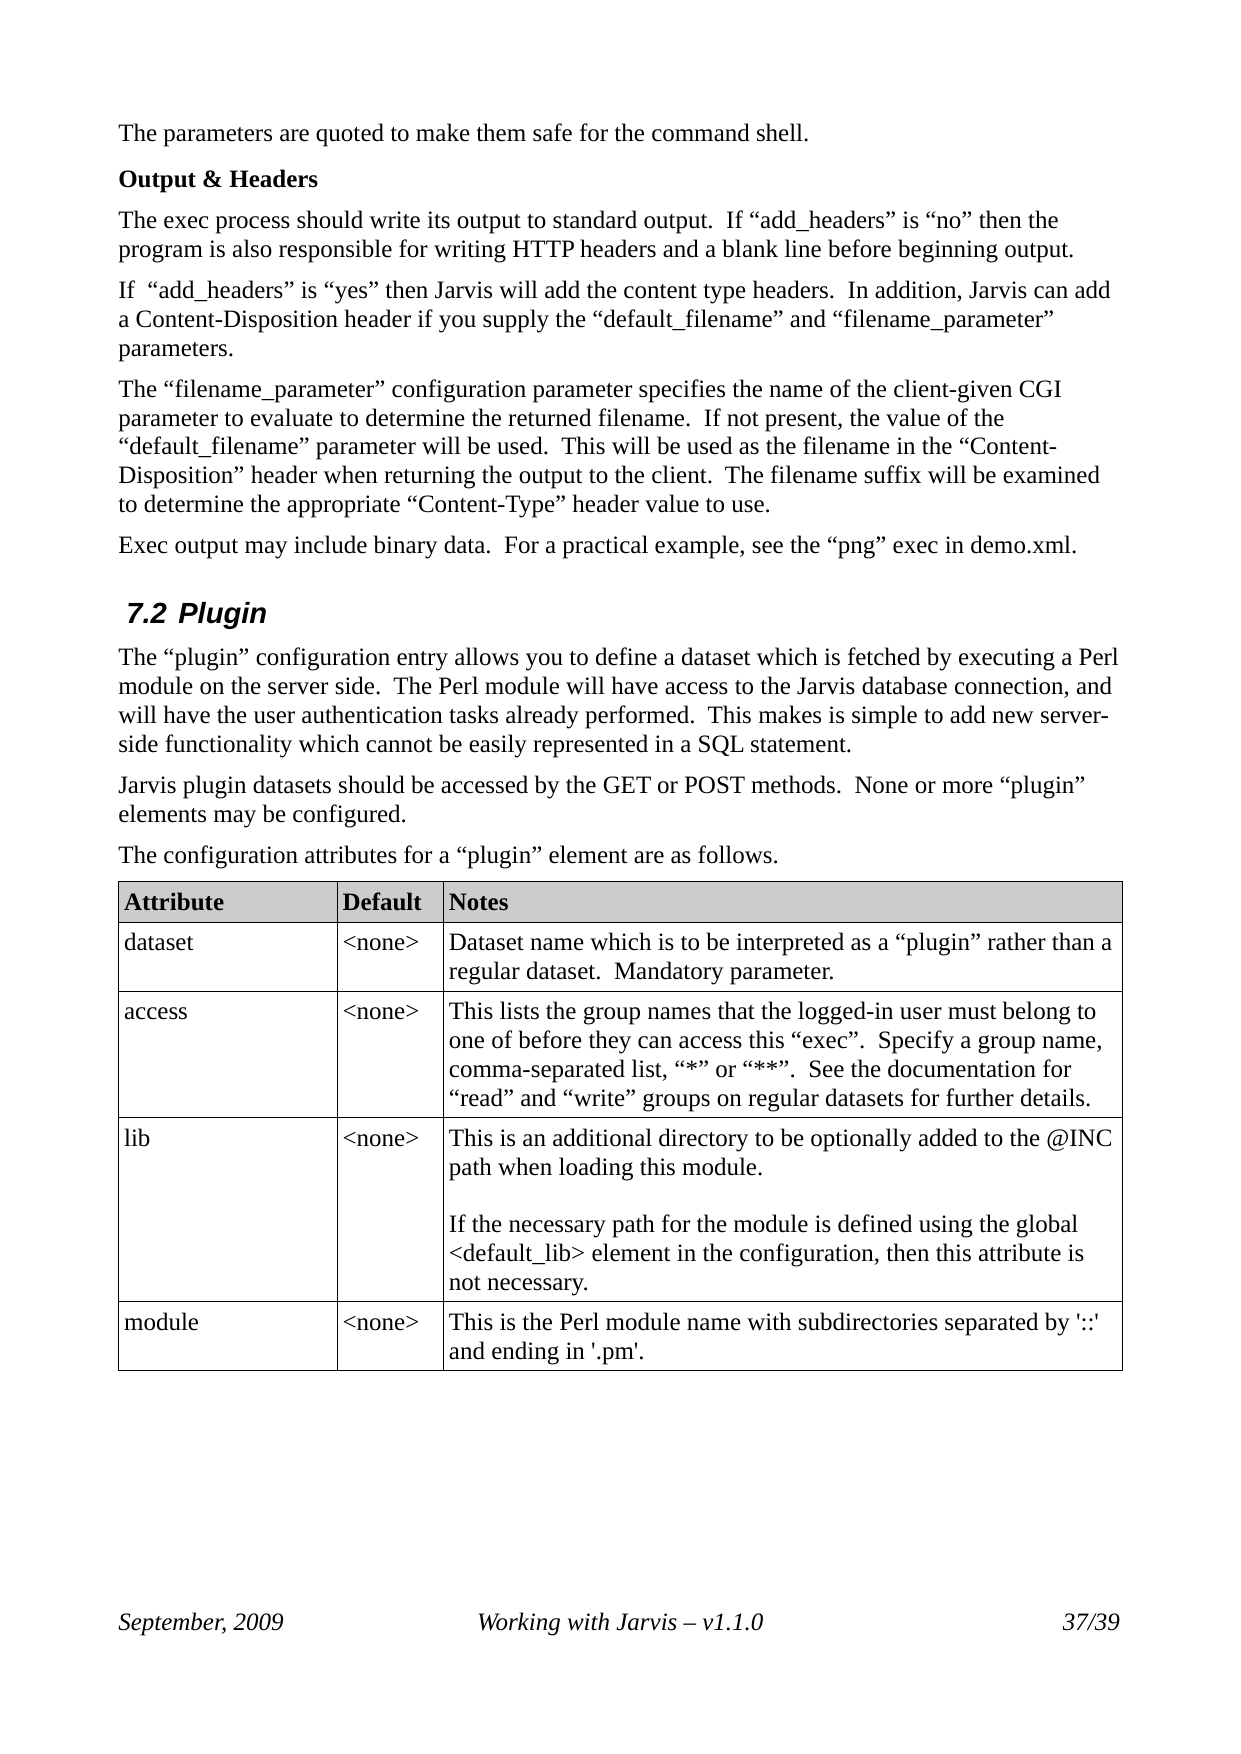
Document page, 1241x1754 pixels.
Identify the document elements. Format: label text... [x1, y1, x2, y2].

table_cell This lists the group names that the logged-in user must belong to one of before they can access this “exec”. Specify a group name, comma-separated list, “*” or “**”. See the documentation for “read” and “write” groups on regular datasets for further details. [444, 992, 1122, 1117]
table_cell access [119, 992, 337, 1117]
text The configuration attributes for a “plugin” element are as follows. [118, 840, 1122, 869]
table_header Default [338, 882, 443, 922]
text The parameters are quoted to make them safe for the command shell. [118, 118, 1122, 147]
table_cell <none> [338, 1118, 443, 1301]
table_header Notes [444, 882, 1122, 922]
table_cell <none> [338, 992, 443, 1117]
table_header Attribute [119, 882, 337, 922]
table_cell This is the Perl module name with subdirectories separated by '::' and ending in '.pm'. [444, 1302, 1122, 1370]
table_cell <none> [338, 1302, 443, 1370]
subtitle Output & Headers [118, 164, 1122, 193]
table_cell Dataset name which is to be interpreted as a “plugin” rather than a regular dataset. Mandatory parameter. [444, 923, 1122, 991]
table_cell This is an additional directory to be optionally added to the @INC path when loading this module. If the necessary path for the module is defined using the global <default_lib> element in the configuration, then this attribute is not necessary. [444, 1118, 1122, 1301]
text The exec process should write its output to standard output. If “add_headers” is “no” then the program is also responsible for writing HTTP headers and a blank line before beginning output. [118, 205, 1122, 263]
table_cell dataset [119, 923, 337, 991]
text The “filename_parameter” configuration parameter specifies the name of the client-given CGI parameter to evaluate to determine the returned filename. If not present, the value of the “default_filename” parameter will be used. This will be used as the filename in the “Content-Disposition” header when returning the output to the client. The filename suffix will be examined to determine the appropriate “Content-Type” header value to use. [118, 374, 1122, 518]
text Jarvis plugin datasets should be accessed by the GET or POST methods. None or more “plugin” elements may be configured. [118, 770, 1122, 827]
subtitle Plugin [118, 596, 1122, 630]
table_cell <none> [338, 923, 443, 991]
text Exec output may include binary data. For a practical example, see the “png” exec in demo.xml. [118, 530, 1122, 559]
table_cell lib [119, 1118, 337, 1301]
table_cell module [119, 1302, 337, 1370]
text The “plugin” configuration entry allows you to define a dataset which is fetched by executing a Perl module on the server side. The Perl module will have access to the Jarvis database connection, and will have the user authentication tasks already performed. This makes is simple to add new server-side functionality which cannot be easily represented in a SQL statement. [118, 642, 1122, 757]
text If “add_headers” is “yes” then Jarvis will add the content type headers. In addition, Jarvis can add a Content-Disposition header if you supply the “default_filename” and “filename_parameter” parameters. [118, 275, 1122, 361]
